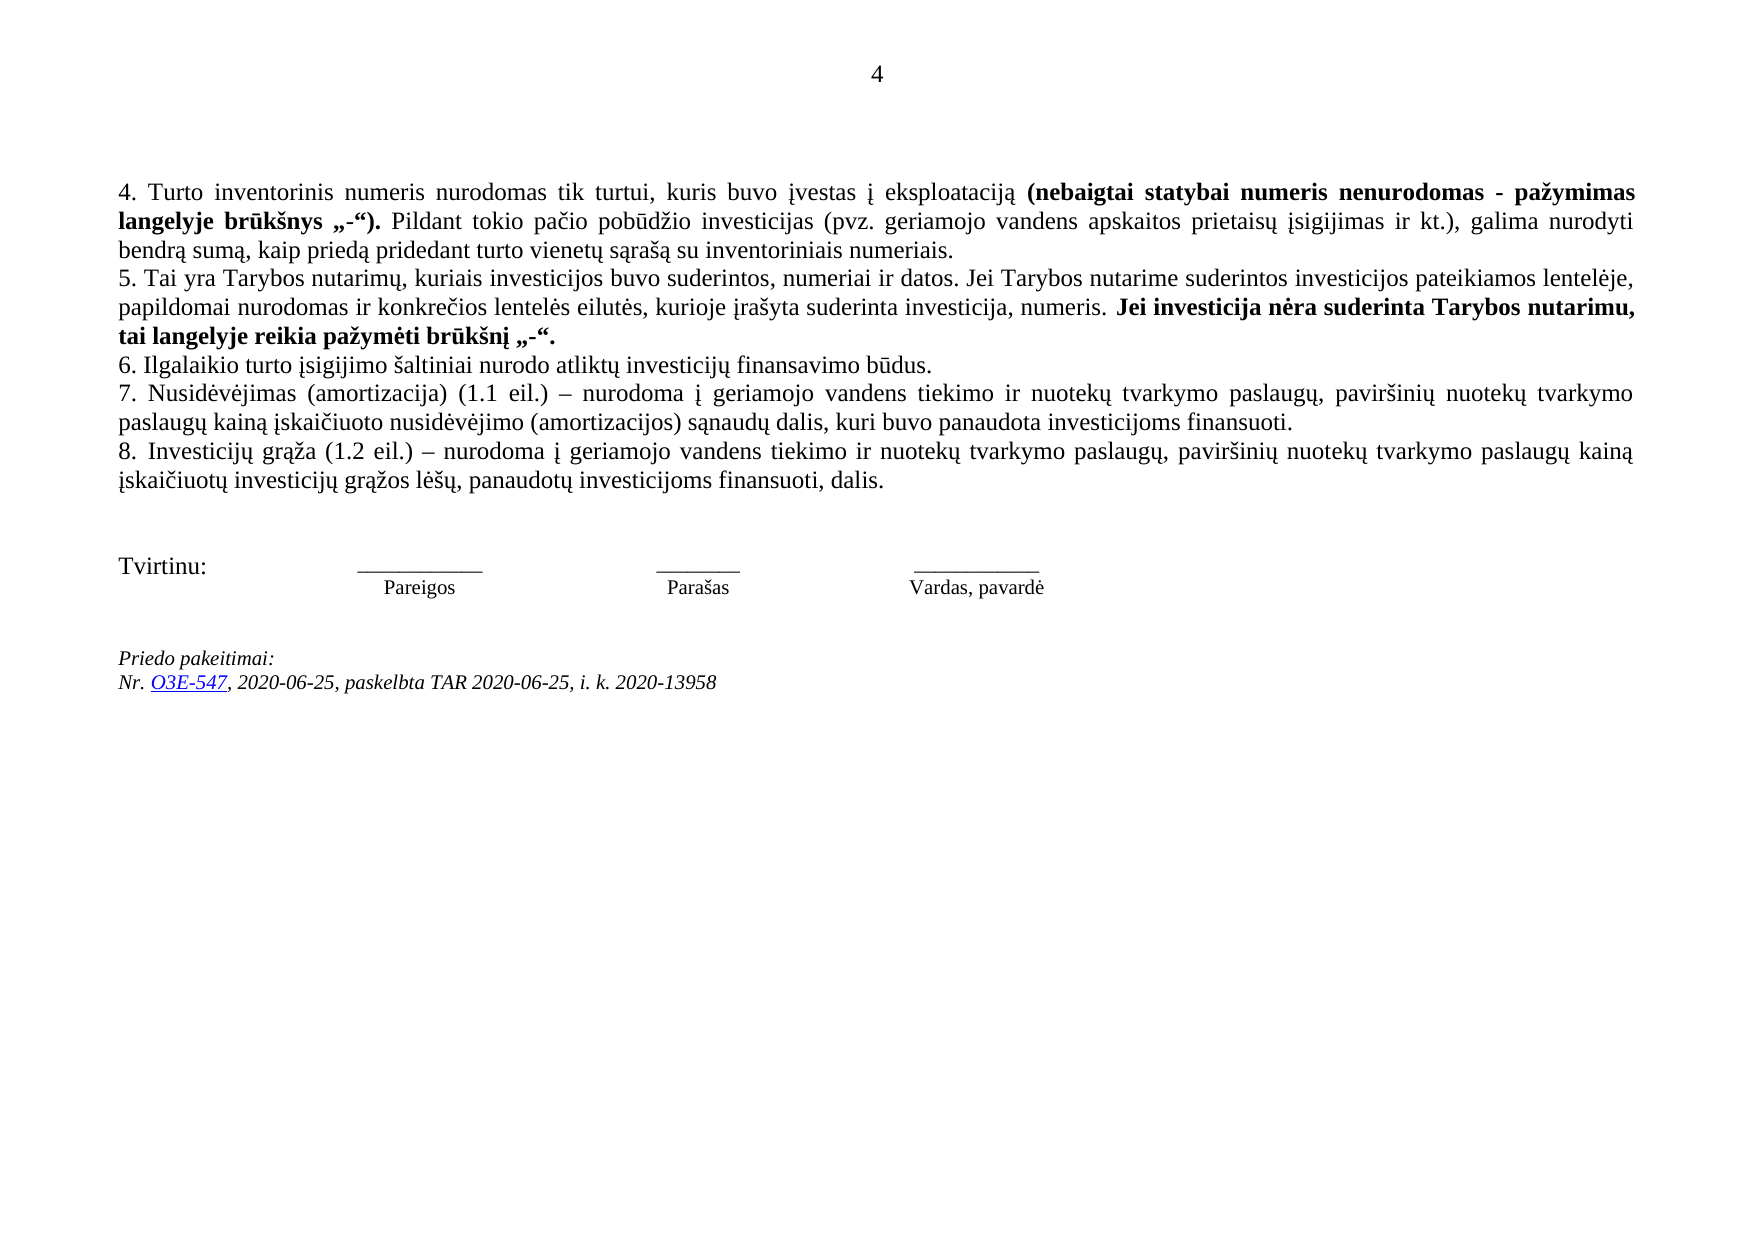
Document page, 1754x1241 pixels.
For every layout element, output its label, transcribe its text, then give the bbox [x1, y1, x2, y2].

text Nr. O3E-547, 2020-06-25, paskelbta TAR 2020-06-25, i. k. 2020-13958 [118, 670, 1636, 694]
table_header ____________ Pareigos [274, 551, 565, 617]
text 4. Turto inventorinis numeris nurodomas tik turtui, kuris buvo įvestas į eksploataciją (nebaigtai statybai numeris nenurodomas - pažymimas langelyje brūkšnys „-“). Pildant tokio pačio pobūdžio investicijas (pvz. geriamojo vandens apskaitos prietaisų įsigijimas ir kt.), galima nurodyti bendrą sumą, kaip priedą pridedant turto vienetų sąrašą su inventoriniais numeriais. [118, 177, 1636, 263]
text 6. Ilgalaikio turto įsigijimo šaltiniai nurodo atliktų investicijų finansavimo būdus. [118, 350, 1636, 378]
text 8. Investicijų grąža (1.2 eil.) – nurodoma į geriamojo vandens tiekimo ir nuotekų tvarkymo paslaugų, paviršinių nuotekų tvarkymo paslaugų kainą įskaičiuotų investicijų grąžos lėšų, panaudotų investicijoms finansuoti, dalis. [118, 436, 1636, 493]
text 5. Tai yra Tarybos nutarimų, kuriais investicijos buvo suderintos, numeriai ir datos. Jei Tarybos nutarime suderintos investicijos pateikiamos lentelėje, papildomai nurodomas ir konkrečios lentelės eilutės, kurioje įrašyta suderinta investicija, numeris. Jei investicija nėra suderinta Tarybos nutarimu, tai langelyje reikia pažymėti brūkšnį „-“. [118, 263, 1636, 350]
table_header ____________ Vardas, pavardė [831, 551, 1122, 617]
table_header ________ Parašas [565, 551, 831, 617]
table_header Tvirtinu: [118, 551, 274, 617]
text Priedo pakeitimai: [118, 646, 1636, 670]
text 7. Nusidėvėjimas (amortizacija) (1.1 eil.) – nurodoma į geriamojo vandens tiekimo ir nuotekų tvarkymo paslaugų, paviršinių nuotekų tvarkymo paslaugų kainą įskaičiuoto nusidėvėjimo (amortizacijos) sąnaudų dalis, kuri buvo panaudota investicijoms finansuoti. [118, 378, 1636, 436]
